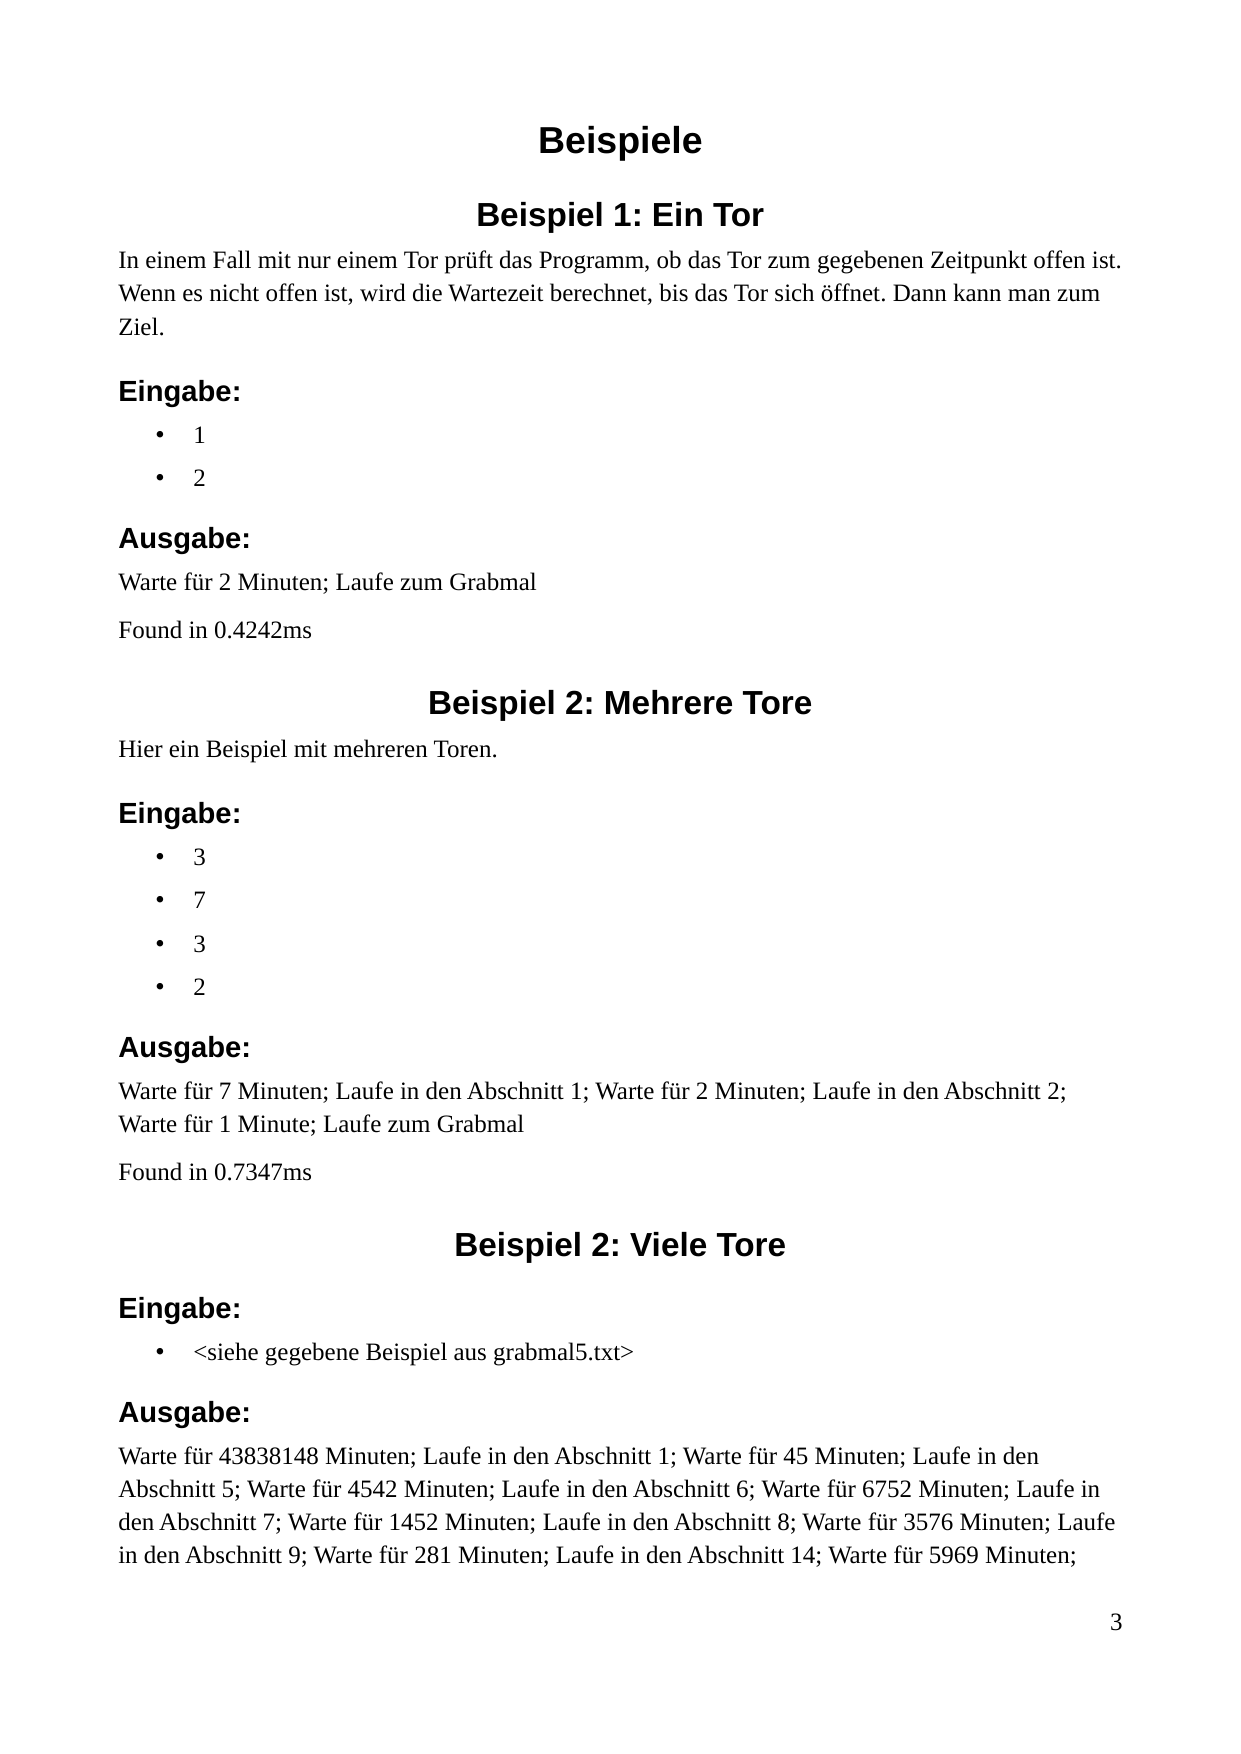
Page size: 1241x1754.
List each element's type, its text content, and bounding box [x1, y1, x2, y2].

text Found in 0.4242ms [118, 615, 1122, 643]
text In einem Fall mit nur einem Tor prüft das Programm, ob das Tor zum gegebenen Zeitpunkt offen ist. Wenn es nicht offen ist, wird die Wartezeit berechnet, bis das Tor sich öffnet. Dann kann man zum Ziel. [118, 246, 1122, 340]
subtitle Beispiel 1: Ein Tor [118, 194, 1122, 233]
list 3 [156, 842, 1122, 871]
text Warte für 43838148 Minuten; Laufe in den Abschnitt 1; Warte für 45 Minuten; Laufe in den Abschnitt 5; Warte für 4542 Minuten; Laufe in den Abschnitt 6; Warte für 6752 Minuten; Laufe in den Abschnitt 7; Warte für 1452 Minuten; Laufe in den Abschnitt 8; Warte für 3576 Minuten; Laufe in den Abschnitt 9; Warte für 281 Minuten; Laufe in den Abschnitt 14; Warte für 5969 Minuten; [118, 1441, 1122, 1569]
text Hier ein Beispiel mit mehreren Toren. [118, 734, 1122, 763]
list 2 [156, 972, 1122, 1001]
list 3 [156, 929, 1122, 958]
list 2 [156, 463, 1122, 492]
list 7 [156, 886, 1122, 914]
subtitle Ausgabe: [118, 521, 1122, 554]
subtitle Beispiel 2: Mehrere Tore [118, 683, 1122, 722]
text Found in 0.7347ms [118, 1157, 1122, 1186]
text Warte für 7 Minuten; Laufe in den Abschnitt 1; Warte für 2 Minuten; Laufe in den Abschnitt 2; Warte für 1 Minute; Laufe zum Grabmal [118, 1076, 1122, 1138]
subtitle Beispiel 2: Viele Tore [118, 1225, 1122, 1264]
list 1 [156, 420, 1122, 448]
subtitle Eingabe: [118, 1291, 1122, 1324]
subtitle Beispiele [118, 118, 1122, 161]
subtitle Eingabe: [118, 374, 1122, 407]
subtitle Ausgabe: [118, 1395, 1122, 1428]
text Warte für 2 Minuten; Laufe zum Grabmal [118, 567, 1122, 596]
subtitle Eingabe: [118, 796, 1122, 830]
list <siehe gegebene Beispiel aus grabmal5.txt> [156, 1337, 1122, 1366]
subtitle Ausgabe: [118, 1030, 1122, 1064]
